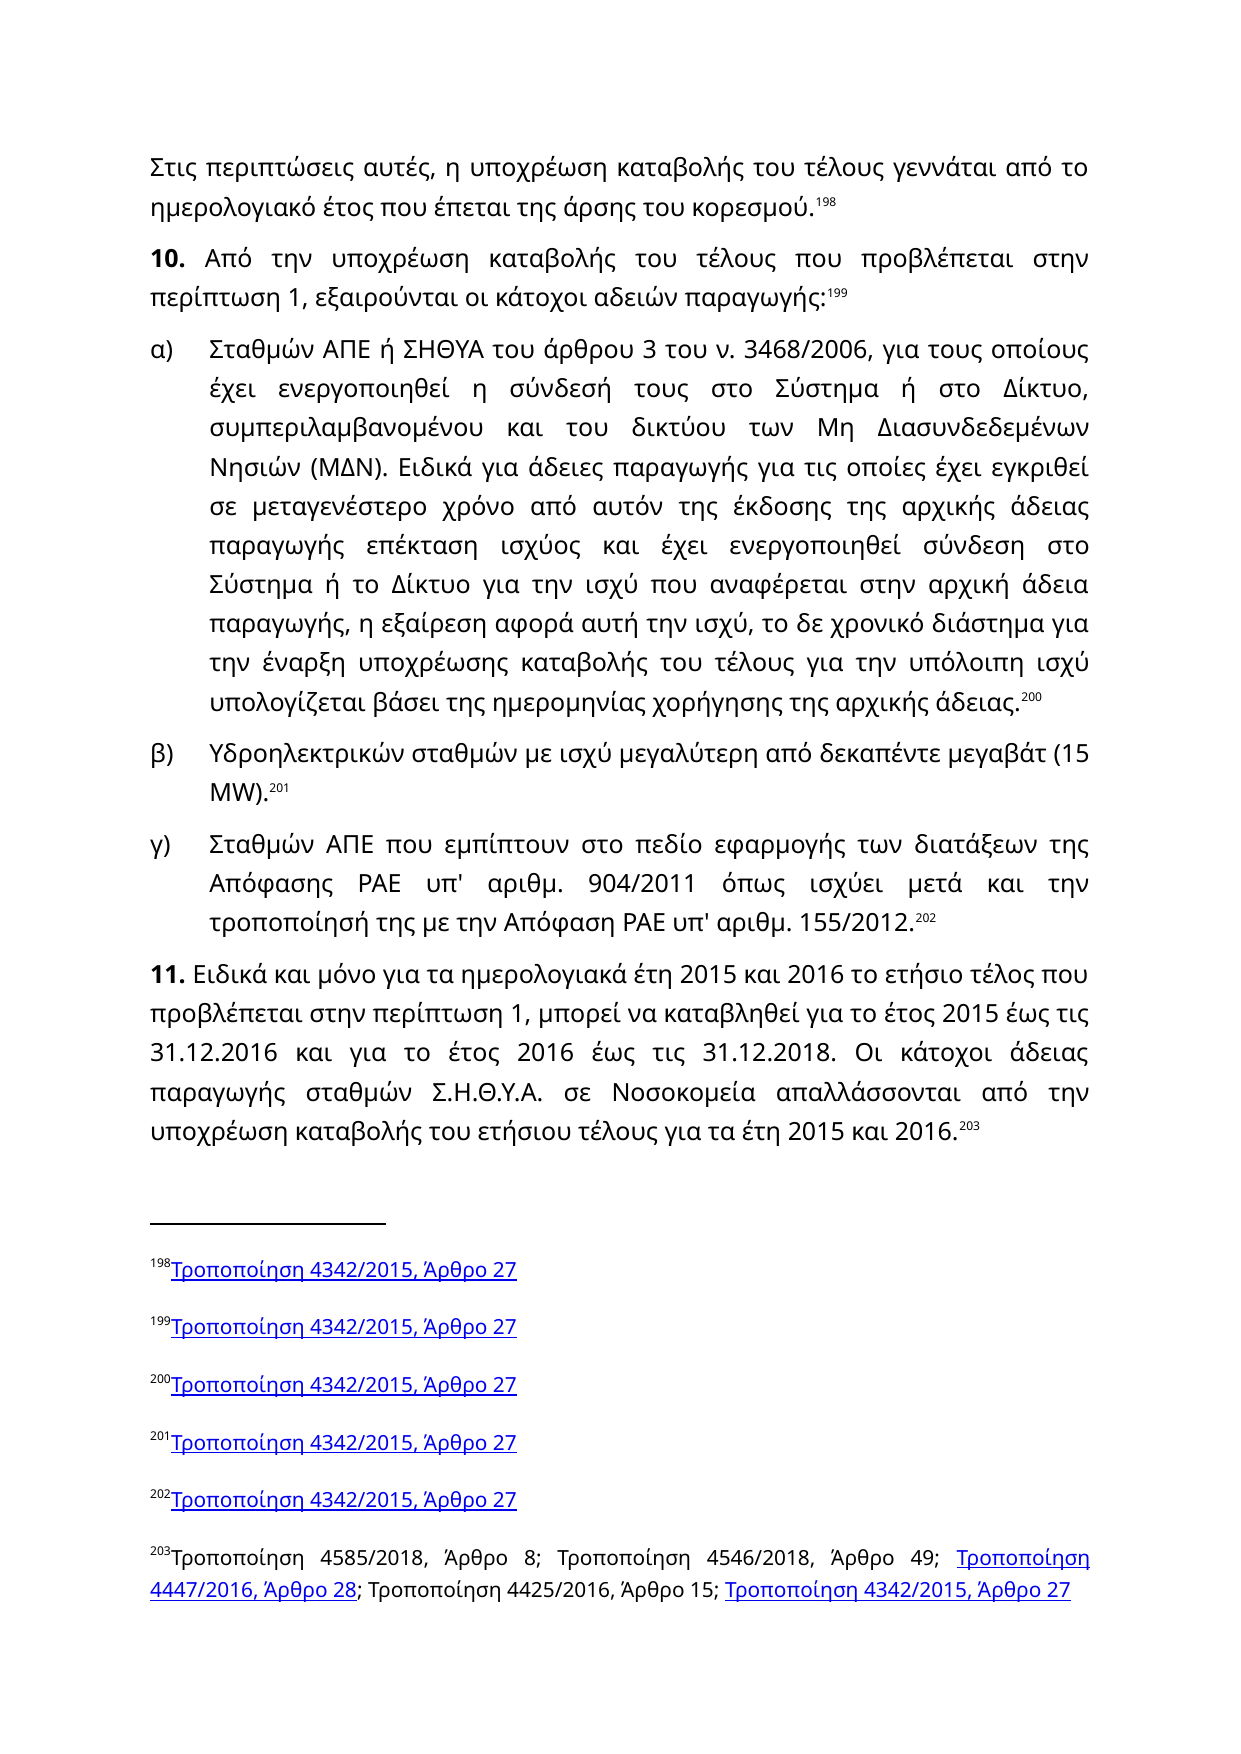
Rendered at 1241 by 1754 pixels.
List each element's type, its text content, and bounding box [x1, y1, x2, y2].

list α) Σταθμών ΑΠΕ ή ΣΗΘΥΑ του άρθρου 3 του ν. 3468/2006, για τους οποίους έχει ενεργοποιηθεί η σύνδεσή τους στο Σύστημα ή στο Δίκτυο, συμπεριλαμβανομένου και του δικτύου των Μη Διασυνδεδεμένων Νησιών (ΜΔΝ). Ειδικά για άδειες παραγωγής για τις οποίες έχει εγκριθεί σε μεταγενέστερο χρόνο από αυτόν της έκδοσης της αρχικής άδειας παραγωγής επέκταση ισχύος και έχει ενεργοποιηθεί σύνδεση στο Σύστημα ή το Δίκτυο για την ισχύ που αναφέρεται στην αρχική άδεια παραγωγής, η εξαίρεση αφορά αυτή την ισχύ, το δε χρονικό διάστημα για την έναρξη υποχρέωσης καταβολής του τέλους για την υπόλοιπη ισχύ υπολογίζεται βάσει της ημερομηνίας χορήγησης της αρχικής άδειας. [150, 332, 1090, 718]
text Στις περιπτώσεις αυτές, η υποχρέωση καταβολής του τέλους γεννάται από το ημερολογιακό έτος που έπεται της άρσης του κορεσμού. [150, 150, 1090, 223]
text Τροποποίηση 4342/2015, Άρθρο 27 [150, 1370, 1090, 1398]
text Τροποποίηση 4342/2015, Άρθρο 27 [150, 1255, 1090, 1283]
text Τροποποίηση 4342/2015, Άρθρο 27 [150, 1312, 1090, 1341]
text Τροποποίηση 4342/2015, Άρθρο 27 [150, 1428, 1090, 1456]
text 10. Από την υποχρέωση καταβολής του τέλους που προβλέπεται στην περίπτωση 1, εξαιρούνται οι κάτοχοι αδειών παραγωγής: [150, 241, 1090, 314]
text Τροποποίηση 4585/2018, Άρθρο 8; Τροποποίηση 4546/2018, Άρθρο 49; Τροποποίηση 4447/2016, Άρθρο 28; Τροποποίηση 4425/2016, Άρθρο 15; Τροποποίηση 4342/2015, Άρθρο 27 [150, 1543, 1090, 1604]
list γ) Σταθμών ΑΠΕ που εμπίπτουν στο πεδίο εφαρμογής των διατάξεων της Απόφασης ΡΑΕ υπ' αριθμ. 904/2011 όπως ισχύει μετά και την τροποποίησή της με την Απόφαση ΡΑΕ υπ' αριθμ. 155/2012. [150, 827, 1090, 939]
text Τροποποίηση 4342/2015, Άρθρο 27 [150, 1485, 1090, 1514]
list β) Υδροηλεκτρικών σταθμών με ισχύ μεγαλύτερη από δεκαπέντε μεγαβάτ (15 MW). [150, 736, 1090, 809]
text 11. Ειδικά και μόνο για τα ημερολογιακά έτη 2015 και 2016 το ετήσιο τέλος που προβλέπεται στην περίπτωση 1, μπορεί να καταβληθεί για το έτος 2015 έως τις 31.12.2016 και για το έτος 2016 έως τις 31.12.2018. Οι κάτοχοι άδειας παραγωγής σταθμών Σ.Η.Θ.Υ.Α. σε Νοσοκομεία απαλλάσσονται από την υποχρέωση καταβολής του ετήσιου τέλους για τα έτη 2015 και 2016. [150, 957, 1090, 1147]
